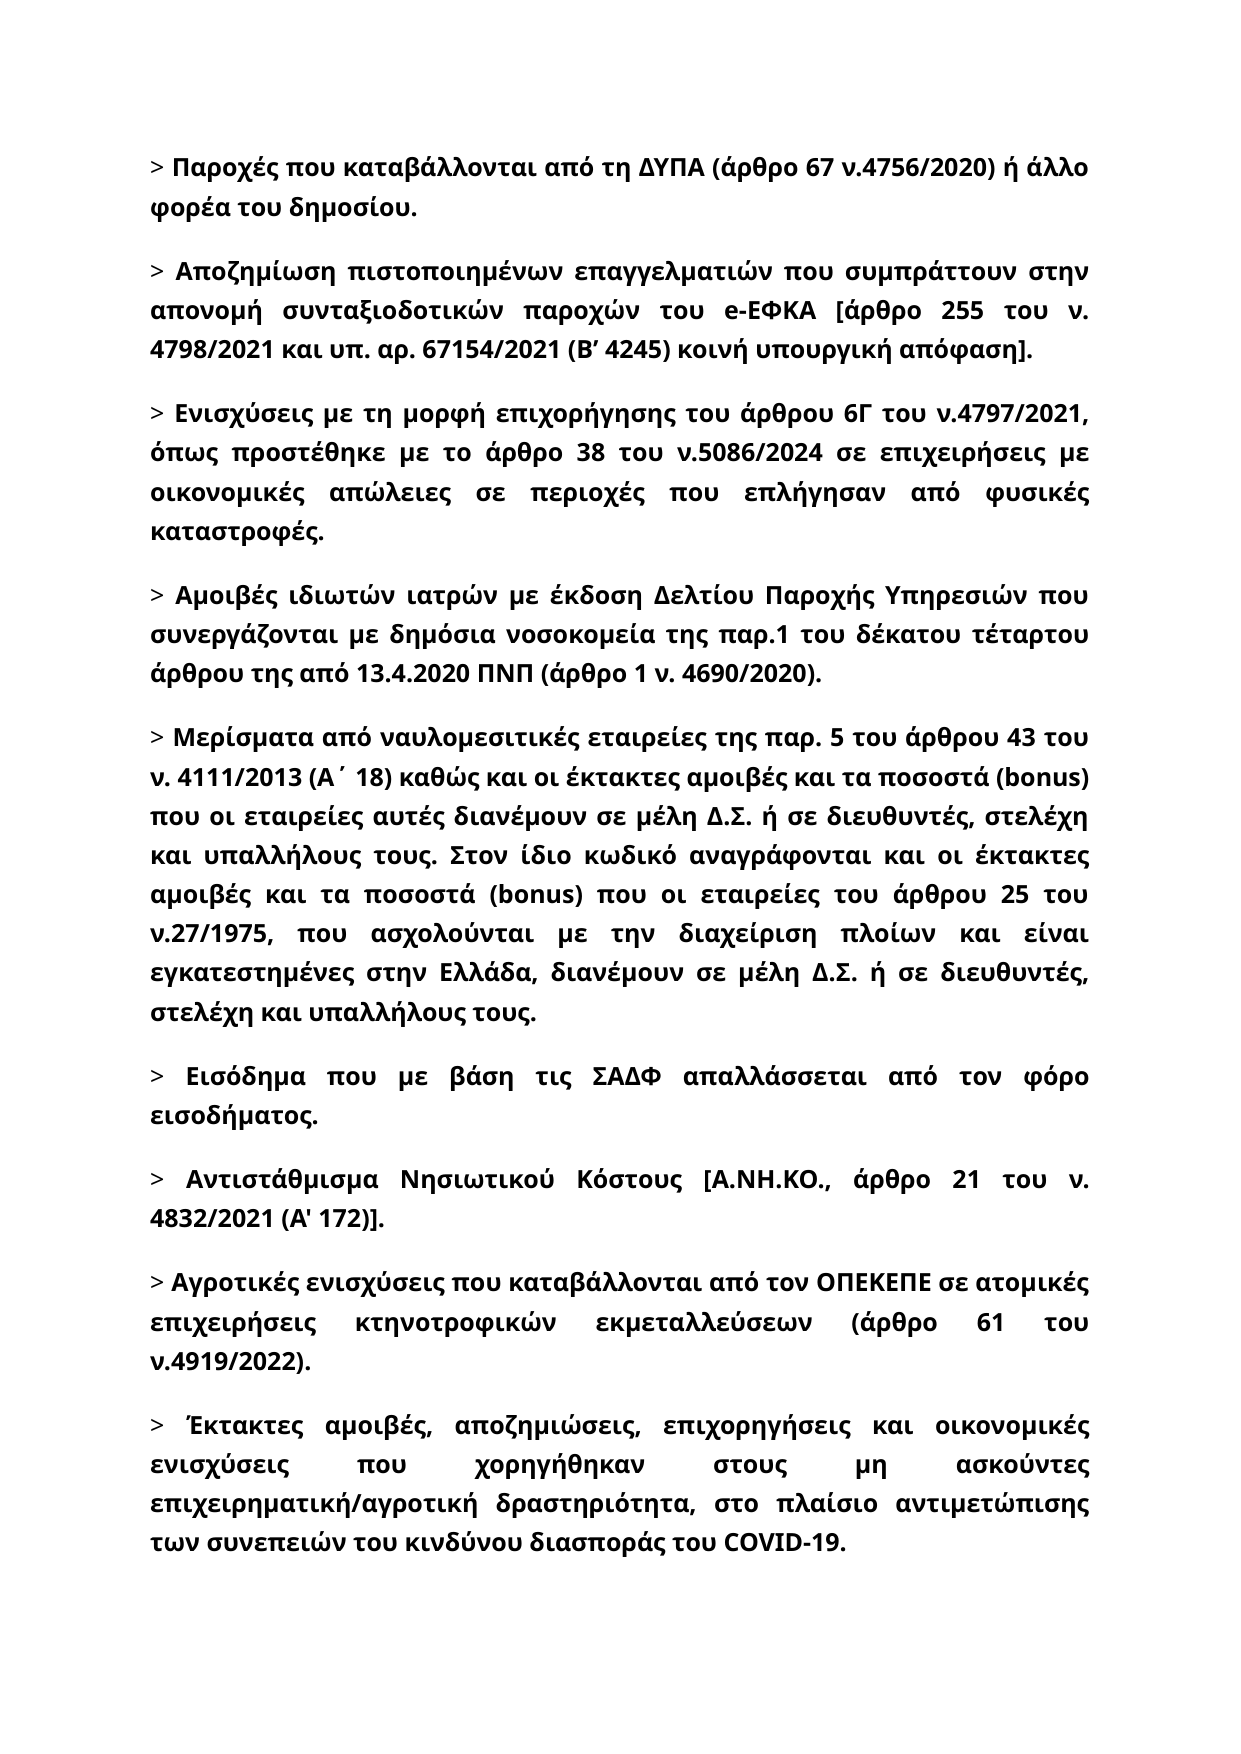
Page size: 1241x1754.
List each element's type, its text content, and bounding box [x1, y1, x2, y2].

text > Αμοιβές ιδιωτών ιατρών με έκδοση Δελτίου Παροχής Υπηρεσιών που συνεργάζονται με δημόσια νοσοκομεία της παρ.1 του δέκατου τέταρτου άρθρου της από 13.4.2020 ΠΝΠ (άρθρο 1 ν. 4690/2020). [150, 577, 1090, 690]
text > Αγροτικές ενισχύσεις που καταβάλλονται από τον ΟΠΕΚΕΠΕ σε ατομικές επιχειρήσεις κτηνοτροφικών εκμεταλλεύσεων (άρθρο 61 του ν.4919/2022). [150, 1265, 1090, 1377]
text > Παροχές που καταβάλλονται από τη ΔΥΠΑ (άρθρο 67 ν.4756/2020) ή άλλο φορέα του δημοσίου. [150, 150, 1090, 223]
text > Ενισχύσεις με τη μορφή επιχορήγησης του άρθρου 6Γ του ν.4797/2021, όπως προστέθηκε με το άρθρο 38 του ν.5086/2024 σε επιχειρήσεις με οικονομικές απώλειες σε περιοχές που επλήγησαν από φυσικές καταστροφές. [150, 396, 1090, 547]
text > Εισόδημα που με βάση τις ΣΑΔΦ απαλλάσσεται από τον φόρο εισοδήματος. [150, 1058, 1090, 1132]
text > Μερίσματα από ναυλομεσιτικές εταιρείες της παρ. 5 του άρθρου 43 του ν. 4111/2013 (Α΄ 18) καθώς και οι έκτακτες αμοιβές και τα ποσοστά (bonus) που οι εταιρείες αυτές διανέμουν σε μέλη Δ.Σ. ή σε διευθυντές, στελέχη και υπαλλήλους τους. Στον ίδιο κωδικό αναγράφονται και οι έκτακτες αμοιβές και τα ποσοστά (bonus) που οι εταιρείες του άρθρου 25 του ν.27/1975, που ασχολούνται με την διαχείριση πλοίων και είναι εγκατεστημένες στην Ελλάδα, διανέμουν σε μέλη Δ.Σ. ή σε διευθυντές, στελέχη και υπαλλήλους τους. [150, 720, 1090, 1028]
text > Αποζημίωση πιστοποιημένων επαγγελματιών που συμπράττουν στην απονομή συνταξιοδοτικών παροχών του e-ΕΦΚΑ [άρθρο 255 του ν. 4798/2021 και υπ. αρ. 67154/2021 (Β’ 4245) κοινή υπουργική απόφαση]. [150, 253, 1090, 366]
text > Έκτακτες αμοιβές, αποζημιώσεις, επιχορηγήσεις και οικονομικές ενισχύσεις που χορηγήθηκαν στους μη ασκούντες επιχειρηματική/αγροτική δραστηριότητα, στο πλαίσιο αντιμετώπισης των συνεπειών του κινδύνου διασποράς του COVID-19. [150, 1407, 1090, 1559]
text > Αντιστάθμισμα Νησιωτικού Κόστους [Α.ΝΗ.ΚΟ., άρθρο 21 του ν. 4832/2021 (Α' 172)]. [150, 1162, 1090, 1235]
